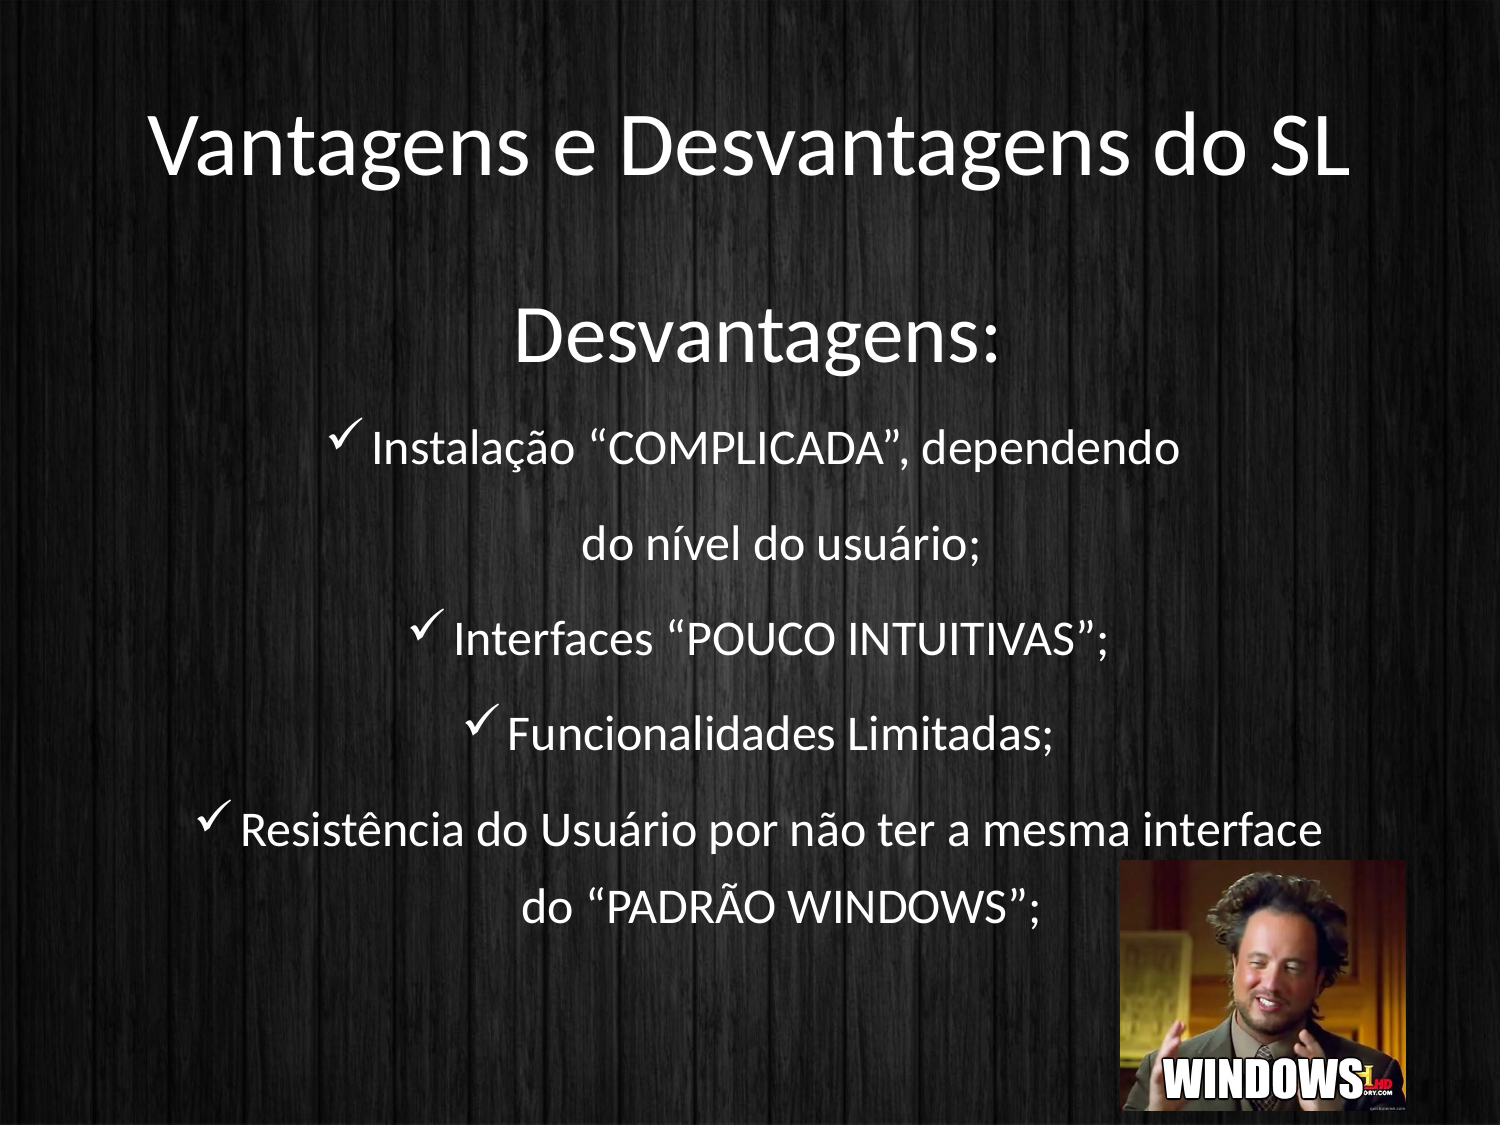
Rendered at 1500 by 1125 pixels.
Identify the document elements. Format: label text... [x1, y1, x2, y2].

text_box Desvantagens: Instalação “COMPLICADA”, dependendo do nível do usuário; Interfaces “POUCO INTUITIVAS”; Funcionalidades Limitadas; Resistência do Usuário por não ter a mesma interface do “PADRÃO WINDOWS”; [178, 271, 1339, 942]
text_box Vantagens e Desvantagens do SL [75, 45, 1425, 233]
picture [0, 0, 1500, 1125]
